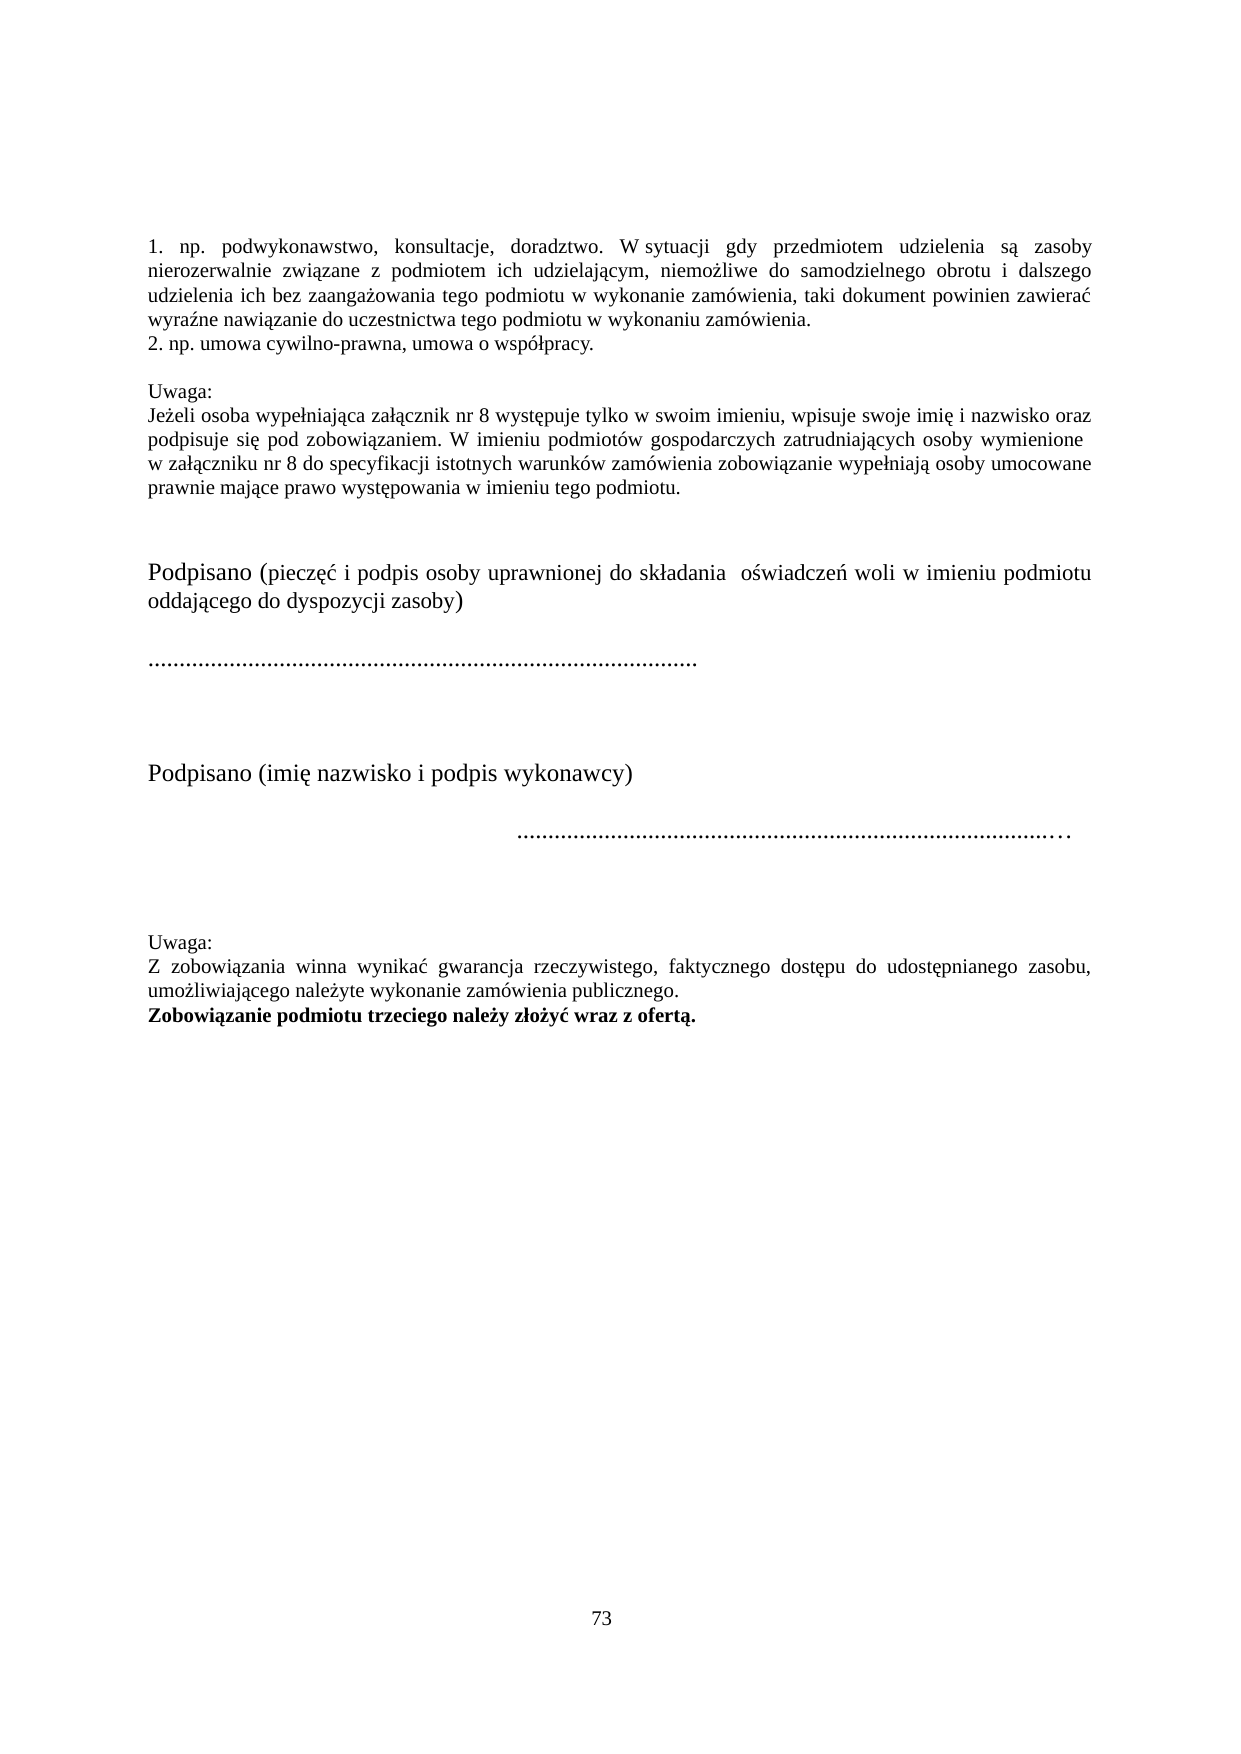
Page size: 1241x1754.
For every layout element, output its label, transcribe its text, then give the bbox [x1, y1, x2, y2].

text ........................................................................................ [148, 643, 1093, 672]
text Podpisano (pieczęć i podpis osoby uprawnionej do składania oświadczeń woli w imieniu podmiotu oddającego do dyspozycji zasoby) [148, 557, 1093, 614]
text Zobowiązanie podmiotu trzeciego należy złożyć wraz z ofertą. [148, 1002, 1093, 1027]
text Uwaga: [148, 930, 1093, 954]
text 2. np. umowa cywilno-prawna, umowa o współpracy. [148, 331, 1093, 355]
text Uwaga: [148, 379, 1093, 403]
text .....................................................................................… [148, 815, 1093, 844]
text Z zobowiązania winna wynikać gwarancja rzeczywistego, faktycznego dostępu do udostępnianego zasobu, umożliwiającego należyte wykonanie zamówienia publicznego. [148, 954, 1093, 1002]
text Jeżeli osoba wypełniająca załącznik nr 8 występuje tylko w swoim imieniu, wpisuje swoje imię i nazwisko oraz podpisuje się pod zobowiązaniem. W imieniu podmiotów gospodarczych zatrudniających osoby wymienione w załączniku nr 8 do specyfikacji istotnych warunków zamówienia zobowiązanie wypełniają osoby umocowane prawnie mające prawo występowania w imieniu tego podmiotu. [148, 403, 1093, 499]
text Podpisano (imię nazwisko i podpis wykonawcy) [148, 758, 1093, 787]
text 1. np. podwykonawstwo, konsultacje, doradztwo. W sytuacji gdy przedmiotem udzielenia są zasoby nierozerwalnie związane z podmiotem ich udzielającym, niemożliwe do samodzielnego obrotu i dalszego udzielenia ich bez zaangażowania tego podmiotu w wykonanie zamówienia, taki dokument powinien zawierać wyraźne nawiązanie do uczestnictwa tego podmiotu w wykonaniu zamówienia. [148, 234, 1093, 331]
